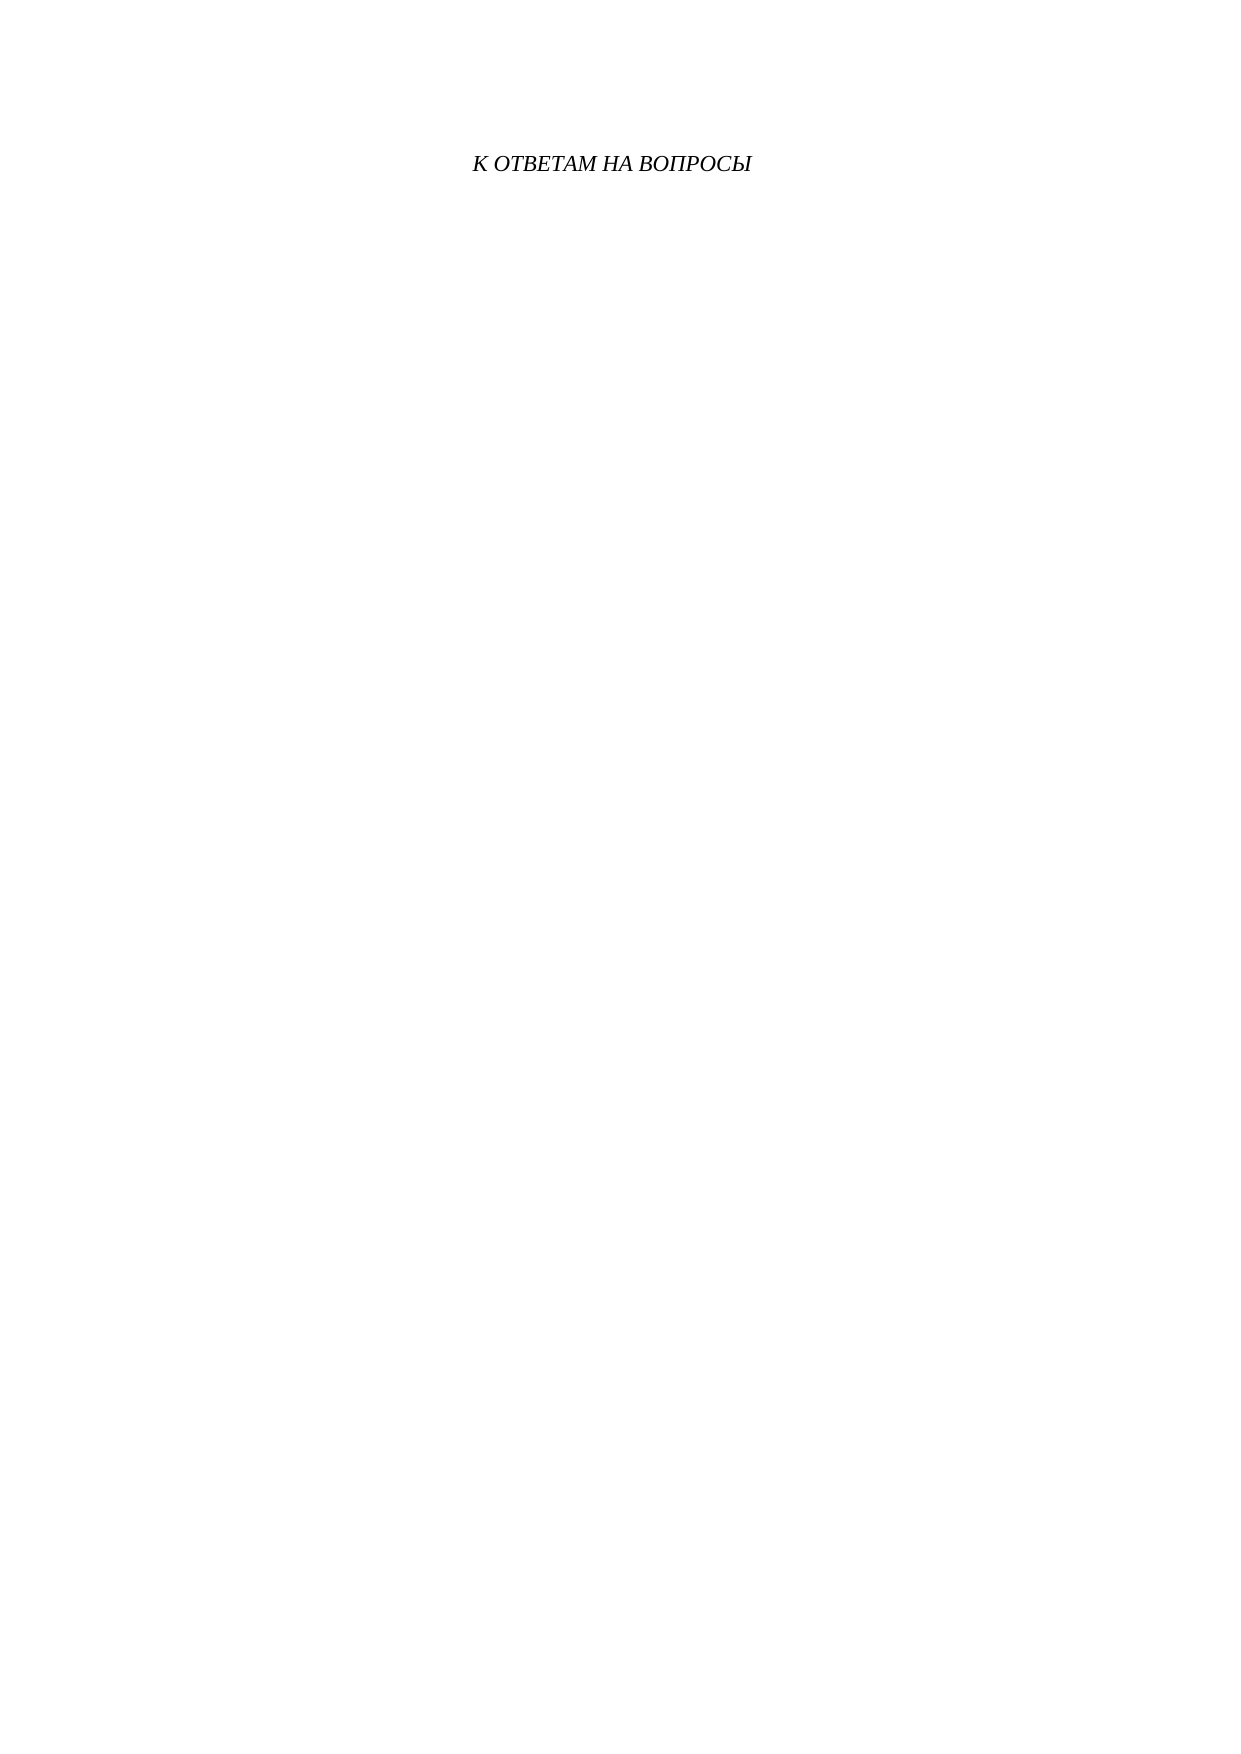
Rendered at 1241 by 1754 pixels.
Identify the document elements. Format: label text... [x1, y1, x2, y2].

text К ОТВЕТАМ НА ВОПРОСЫ [290, 150, 954, 176]
